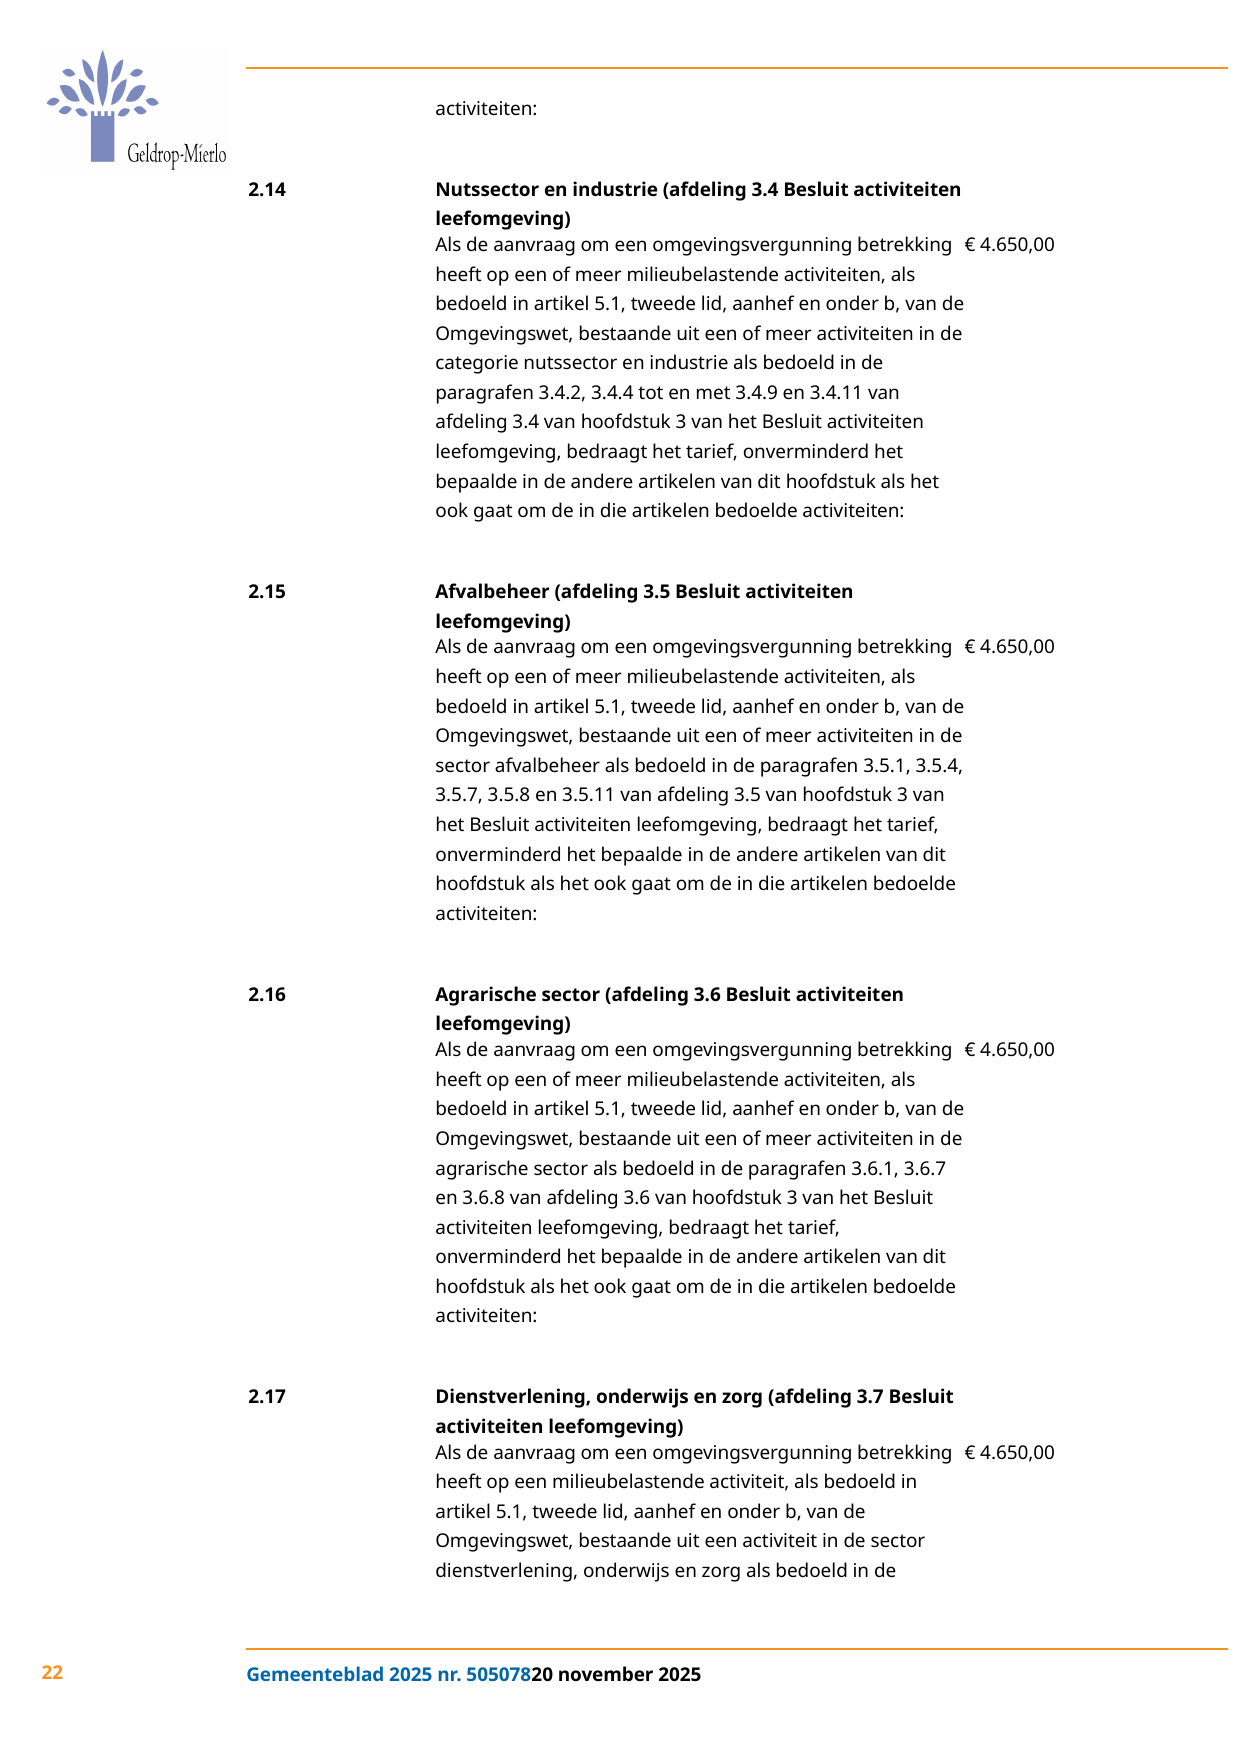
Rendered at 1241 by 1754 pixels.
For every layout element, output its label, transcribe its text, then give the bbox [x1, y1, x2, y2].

table_cell € 4.650,00 [964, 231, 1152, 523]
table_cell Nutssector en industrie (afdeling 3.4 Besluit activiteiten leefomgeving) [435, 176, 964, 231]
table_cell 2.15 [248, 579, 435, 634]
table_cell [248, 634, 435, 926]
table_cell [964, 121, 1152, 176]
table_cell Als de aanvraag om een omgevingsvergunning betrekking heeft op een of meer milieubelastende activiteiten, als bedoeld in artikel 5.1, tweede lid, aanhef en onder b, van de Omgevingswet, bestaande uit een of meer activiteiten in de sector afvalbeheer als bedoeld in de paragrafen 3.5.1, 3.5.4, 3.5.7, 3.5.8 en 3.5.11 van afdeling 3.5 van hoofdstuk 3 van het Besluit activiteiten leefomgeving, bedraagt het tarief, onverminderd het bepaalde in de andere artikelen van dit hoofdstuk als het ook gaat om de in die artikelen bedoelde activiteiten: [435, 634, 964, 926]
table_cell 2.14 [248, 176, 435, 231]
table_cell [248, 95, 435, 121]
table_cell [964, 926, 1152, 981]
table_cell [248, 121, 435, 176]
table_cell Dienstverlening, onderwijs en zorg (afdeling 3.7 Besluit activiteiten leefomgeving) [435, 1384, 964, 1439]
table_cell Als de aanvraag om een omgevingsvergunning betrekking heeft op een of meer milieubelastende activiteiten, als bedoeld in artikel 5.1, tweede lid, aanhef en onder b, van de Omgevingswet, bestaande uit een of meer activiteiten in de categorie nutssector en industrie als bedoeld in de paragrafen 3.4.2, 3.4.4 tot en met 3.4.9 en 3.4.11 van afdeling 3.4 van hoofdstuk 3 van het Besluit activiteiten leefomgeving, bedraagt het tarief, onverminderd het bepaalde in de andere artikelen van dit hoofdstuk als het ook gaat om de in die artikelen bedoelde activiteiten: [435, 231, 964, 523]
table_cell activiteiten: [435, 95, 964, 121]
table_cell [964, 176, 1152, 231]
table_cell [248, 1036, 435, 1328]
table_cell Agrarische sector (afdeling 3.6 Besluit activiteiten leefomgeving) [435, 981, 964, 1036]
table_cell [435, 926, 964, 981]
table_cell [964, 981, 1152, 1036]
table_cell [964, 95, 1152, 121]
table_cell [248, 1328, 435, 1384]
table_cell Afvalbeheer (afdeling 3.5 Besluit activiteiten leefomgeving) [435, 579, 964, 634]
table_cell [248, 926, 435, 981]
table_cell [248, 231, 435, 523]
table_cell [964, 523, 1152, 578]
table_cell [964, 579, 1152, 634]
picture [41, 47, 231, 172]
table_cell [248, 523, 435, 578]
table_cell [964, 1384, 1152, 1439]
table_cell € 4.650,00 [964, 634, 1152, 926]
table_cell [964, 1328, 1152, 1384]
table_cell 2.17 [248, 1384, 435, 1439]
table_cell [248, 1439, 435, 1583]
table_cell 2.16 [248, 981, 435, 1036]
table_cell € 4.650,00 [964, 1036, 1152, 1328]
table_cell [435, 1328, 964, 1384]
table_cell [435, 523, 964, 578]
table_cell Als de aanvraag om een omgevingsvergunning betrekking heeft op een of meer milieubelastende activiteiten, als bedoeld in artikel 5.1, tweede lid, aanhef en onder b, van de Omgevingswet, bestaande uit een of meer activiteiten in de agrarische sector als bedoeld in de paragrafen 3.6.1, 3.6.7 en 3.6.8 van afdeling 3.6 van hoofdstuk 3 van het Besluit activiteiten leefomgeving, bedraagt het tarief, onverminderd het bepaalde in de andere artikelen van dit hoofdstuk als het ook gaat om de in die artikelen bedoelde activiteiten: [435, 1036, 964, 1328]
table_cell [435, 121, 964, 176]
table_cell € 4.650,00 [964, 1439, 1152, 1583]
table_cell Als de aanvraag om een omgevingsvergunning betrekking heeft op een milieubelastende activiteit, als bedoeld in artikel 5.1, tweede lid, aanhef en onder b, van de Omgevingswet, bestaande uit een activiteit in de sector dienstverlening, onderwijs en zorg als bedoeld in de [435, 1439, 964, 1583]
